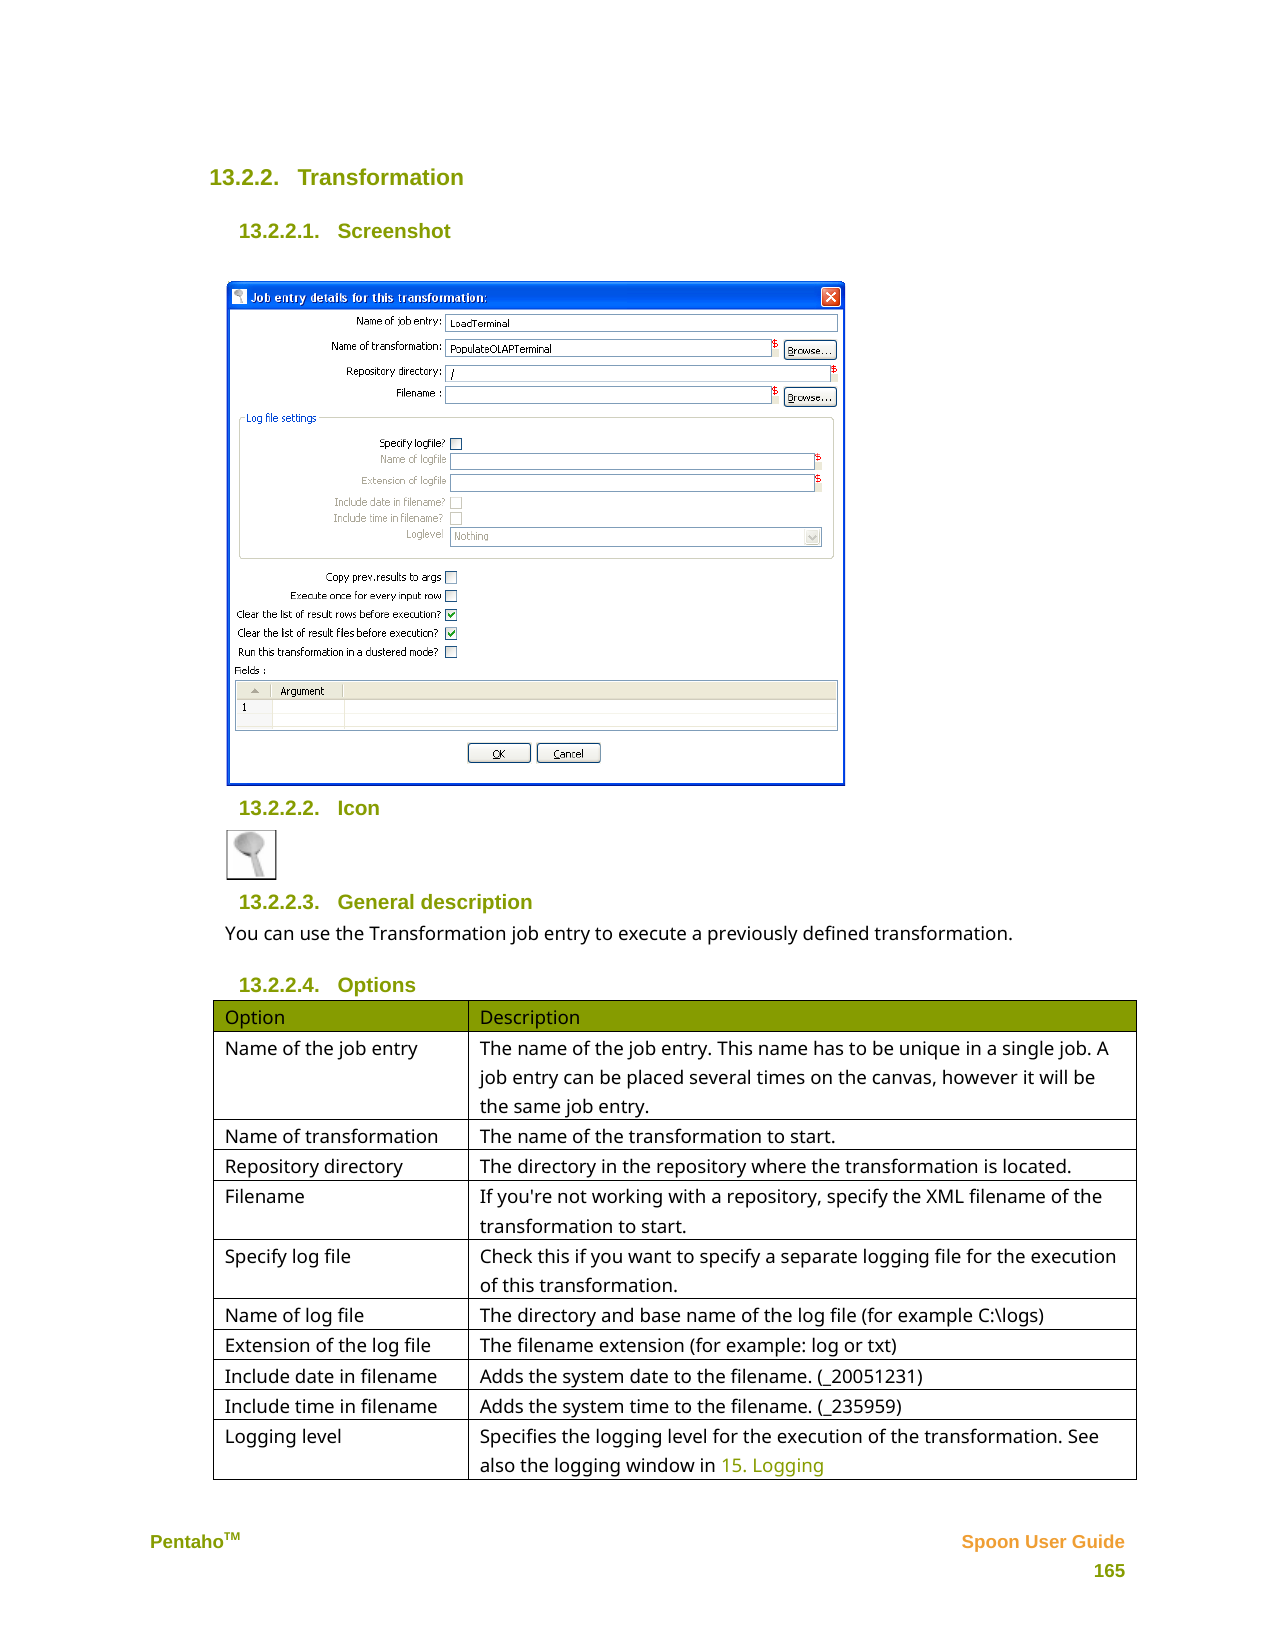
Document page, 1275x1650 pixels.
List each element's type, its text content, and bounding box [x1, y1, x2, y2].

table_cell Filename [214, 1181, 468, 1239]
table_cell Include date in filename [214, 1360, 468, 1389]
table_cell The name of the job entry. This name has to be unique in a single job. A job entry can be placed several times on the canvas, however it will be the same job entry. [469, 1032, 1136, 1119]
table_header Option [214, 1001, 468, 1031]
table_cell If you're not working with a repository, specify the XML filename of the transformation to start. [469, 1181, 1136, 1239]
subtitle Options [239, 965, 1125, 1000]
table_cell Adds the system date to the filename. (_20051231) [469, 1360, 1136, 1389]
table_cell Specifies the logging level for the execution of the transformation. See also the logging window in 15. Logging [469, 1420, 1136, 1478]
picture [226, 281, 846, 786]
table_cell Repository directory [214, 1150, 468, 1179]
subtitle Transformation [209, 157, 1125, 192]
subtitle Screenshot [239, 211, 1125, 246]
table_cell Name of transformation [214, 1120, 468, 1149]
table_cell The directory and base name of the log file (for example C:\logs) [469, 1299, 1136, 1328]
text You can use the Transformation job entry to execute a previously defined transformation. [225, 917, 1125, 946]
table_cell Adds the system time to the filename. (_235959) [469, 1390, 1136, 1419]
table_cell Check this if you want to specify a separate logging file for the execution of this transformation. [469, 1240, 1136, 1298]
table_header Description [469, 1001, 1136, 1031]
table_cell Name of the job entry [214, 1032, 468, 1119]
table_cell Extension of the log file [214, 1330, 468, 1359]
table_cell The directory in the repository where the transformation is located. [469, 1150, 1136, 1179]
table_cell The name of the transformation to start. [469, 1120, 1136, 1149]
table_cell Include time in filename [214, 1390, 468, 1419]
subtitle Icon [239, 793, 1125, 822]
table_cell Specify log file [214, 1240, 468, 1298]
table_cell Logging level [214, 1420, 468, 1478]
subtitle General description [239, 887, 1125, 916]
picture [226, 830, 277, 880]
table_cell The filename extension (for example: log or txt) [469, 1330, 1136, 1359]
table_cell Name of log file [214, 1299, 468, 1328]
